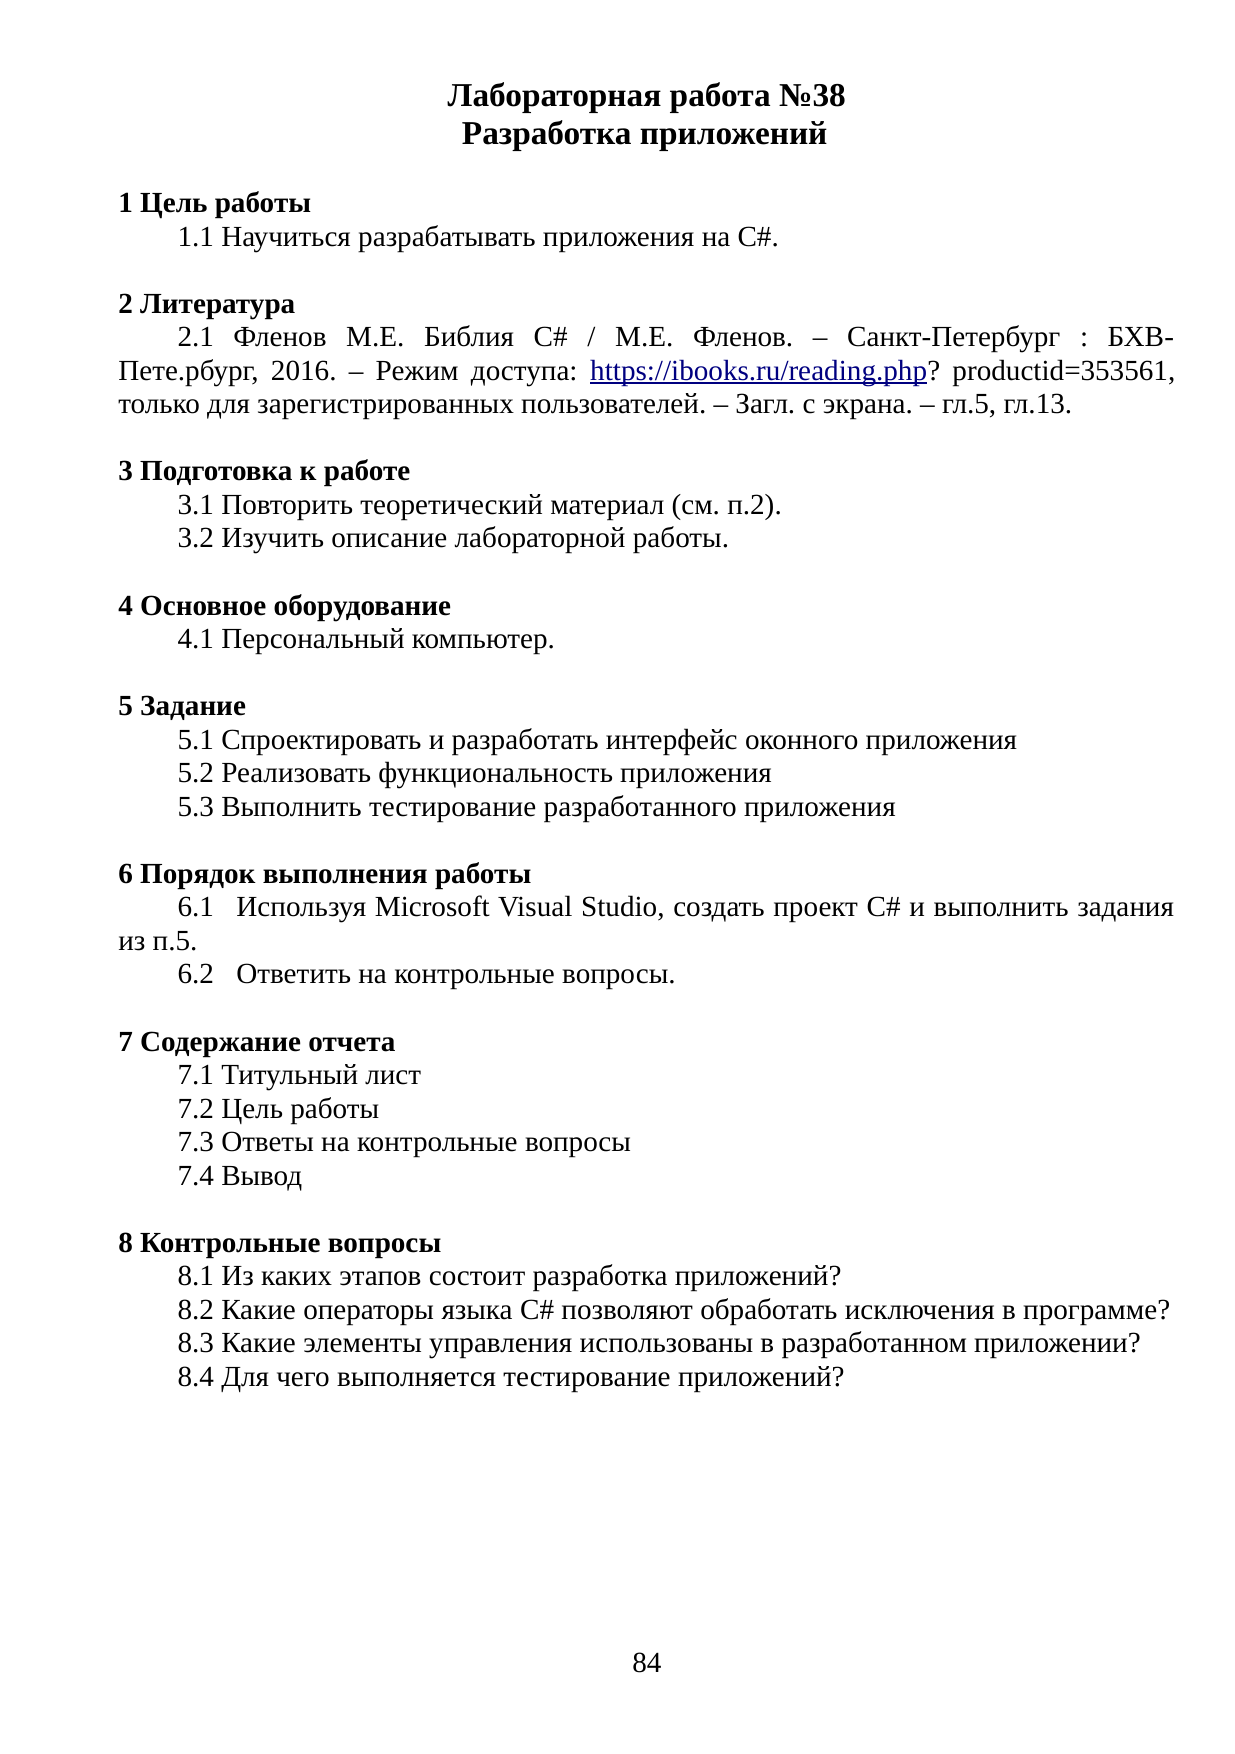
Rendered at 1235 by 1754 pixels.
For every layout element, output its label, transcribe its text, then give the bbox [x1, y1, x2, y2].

text 5.1 Спроектировать и разработать интерфейс оконного приложения [118, 722, 1175, 755]
text Разработка приложений [118, 113, 1171, 152]
text 2.1 Фленов М.Е. Библия C# / М.Е. Фленов. – Санкт-Петербург : БХВ-Пете.рбург, 2016. – Режим доступа: https://ibooks.ru/reading.php? productid=353561, только для зарегистрированных пользователей. – Загл. с экрана. – гл.5, гл.13. [118, 319, 1175, 420]
text 3.1 Повторить теоретический материал (см. п.2). [118, 487, 1175, 521]
text 3.2 Изучить описание лабораторной работы. [118, 521, 1175, 554]
text 6 Порядок выполнения работы [118, 856, 1175, 889]
text 4 Основное оборудование [118, 588, 1175, 621]
text 8.4 Для чего выполняется тестирование приложений? [118, 1359, 1175, 1393]
text 8 Контрольные вопросы [118, 1225, 1175, 1258]
text 4.1 Персональный компьютер. [118, 621, 1175, 655]
text 7.4 Вывод [118, 1158, 1175, 1191]
text 8.1 Из каких этапов состоит разработка приложений? [118, 1258, 1175, 1292]
text 6.2 Ответить на контрольные вопросы. [118, 957, 1175, 990]
text 8.3 Какие элементы управления использованы в разработанном приложении? [118, 1326, 1175, 1359]
text 1 Цель работы [118, 185, 1175, 219]
text 5.3 Выполнить тестирование разработанного приложения [118, 789, 1175, 822]
text 5 Задание [118, 688, 1175, 722]
text 7.2 Цель работы [118, 1091, 1175, 1124]
text 3 Подготовка к работе [118, 453, 1175, 487]
text 7 Содержание отчета [118, 1024, 1175, 1057]
text 6.1 Используя Microsoft Visual Studio, создать проект C# и выполнить задания из п.5. [118, 889, 1175, 957]
text 5.2 Реализовать функциональность приложения [118, 755, 1175, 789]
text 2 Литература [118, 286, 1175, 319]
text Лабораторная работа №38 [118, 75, 1175, 113]
text 8.2 Какие операторы языка C# позволяют обработать исключения в программе? [118, 1292, 1175, 1326]
text 1.1 Научиться разрабатывать приложения на C#. [118, 219, 1175, 252]
text 7.1 Титульный лист [118, 1057, 1175, 1091]
text 7.3 Ответы на контрольные вопросы [118, 1124, 1175, 1158]
